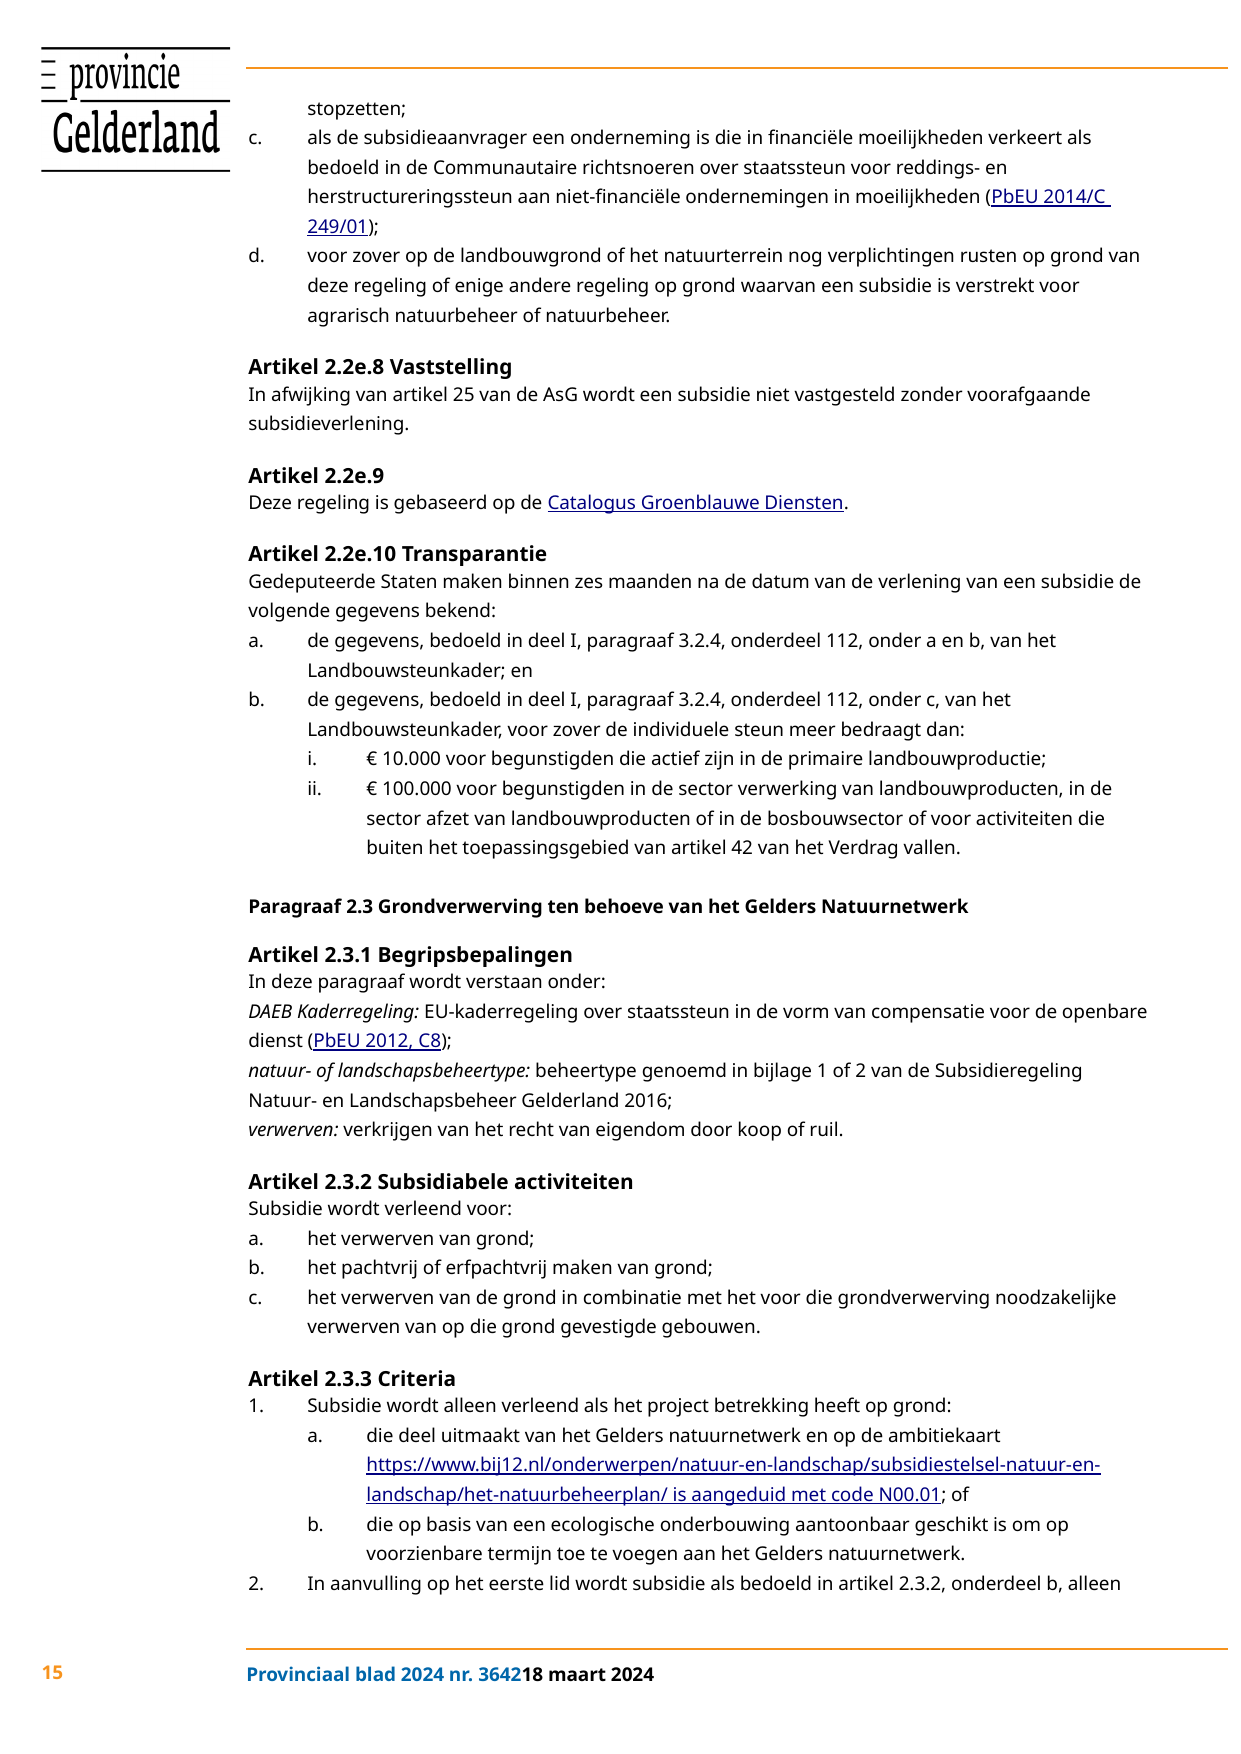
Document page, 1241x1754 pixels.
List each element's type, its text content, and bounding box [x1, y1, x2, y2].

text Artikel 2.2e.9 [248, 461, 1152, 489]
text Paragraaf 2.3 Grondverwerving ten behoeve van het Gelders Natuurnetwerk [248, 893, 1152, 919]
text DAEB Kaderregeling: EU-kaderregeling over staatssteun in de vorm van compensatie voor de openbare dienst (PbEU 2012, C8); [248, 998, 1152, 1053]
text Artikel 2.3.1 Begripsbepalingen [248, 940, 1152, 968]
text Deze regeling is gebaseerd op de Catalogus Groenblauwe Diensten. [248, 489, 1152, 515]
text Artikel 2.3.3 Criteria [248, 1364, 1152, 1392]
text In afwijking van artikel 25 van de AsG wordt een subsidie niet vastgesteld zonder voorafgaande subsidieverlening. [248, 381, 1152, 436]
list stopzetten; [248, 95, 1152, 121]
list voor zover op de landbouwgrond of het natuurterrein nog verplichtingen rusten op grond van deze regeling of enige andere regeling op grond waarvan een subsidie is verstrekt voor agrarisch natuurbeheer of natuurbeheer. [248, 243, 1152, 328]
text Artikel 2.2e.10 Transparantie [248, 539, 1152, 568]
list Subsidie wordt alleen verleend als het project betrekking heeft op grond: [248, 1392, 1152, 1418]
text Artikel 2.3.2 Subsidiabele activiteiten [248, 1167, 1152, 1195]
list € 10.000 voor begunstigden die actief zijn in de primaire landbouwproductie; [307, 746, 1152, 771]
list die op basis van een ecologische onderbouwing aantoonbaar geschikt is om op voorzienbare termijn toe te voegen aan het Gelders natuurnetwerk. [307, 1511, 1152, 1566]
text Artikel 2.2e.8 Vaststelling [248, 352, 1152, 381]
list het pachtvrij of erfpachtvrij maken van grond; [248, 1254, 1152, 1280]
list het verwerven van de grond in combinatie met het voor die grondverwerving noodzakelijke verwerven van op die grond gevestigde gebouwen. [248, 1284, 1152, 1339]
list als de subsidieaanvrager een onderneming is die in financiële moeilijkheden verkeert als bedoeld in de Communautaire richtsnoeren over staatssteun voor reddings- en herstructureringssteun aan niet-financiële ondernemingen in moeilijkheden (PbEU 2014/C 249/01); [248, 124, 1152, 239]
list het verwerven van grond; [248, 1225, 1152, 1251]
list die deel uitmaakt van het Gelders natuurnetwerk en op de ambitiekaart https://www.bij12.nl/onderwerpen/natuur-en-landschap/subsidiestelsel-natuur-en-landschap/het-natuurbeheerplan/ is aangeduid met code N00.01; of [307, 1422, 1152, 1507]
list € 100.000 voor begunstigden in de sector verwerking van landbouwproducten, in de sector afzet van landbouwproducten of in de bosbouwsector of voor activiteiten die buiten het toepassingsgebied van artikel 42 van het Verdrag vallen. [307, 775, 1152, 860]
list In aanvulling op het eerste lid wordt subsidie als bedoeld in artikel 2.3.2, onderdeel b, alleen [248, 1570, 1152, 1596]
text In deze paragraaf wordt verstaan onder: [248, 968, 1152, 994]
picture [41, 47, 231, 172]
text Subsidie wordt verleend voor: [248, 1195, 1152, 1221]
text verwerven: verkrijgen van het recht van eigendom door koop of ruil. [248, 1116, 1152, 1142]
list de gegevens, bedoeld in deel I, paragraaf 3.2.4, onderdeel 112, onder a en b, van het Landbouwsteunkader; en [248, 627, 1152, 682]
text natuur- of landschapsbeheertype: beheertype genoemd in bijlage 1 of 2 van de Subsidieregeling Natuur- en Landschapsbeheer Gelderland 2016; [248, 1057, 1152, 1112]
list de gegevens, bedoeld in deel I, paragraaf 3.2.4, onderdeel 112, onder c, van het Landbouwsteunkader, voor zover de individuele steun meer bedraagt dan: [248, 686, 1152, 742]
text Gedeputeerde Staten maken binnen zes maanden na de datum van de verlening van een subsidie de volgende gegevens bekend: [248, 568, 1152, 623]
